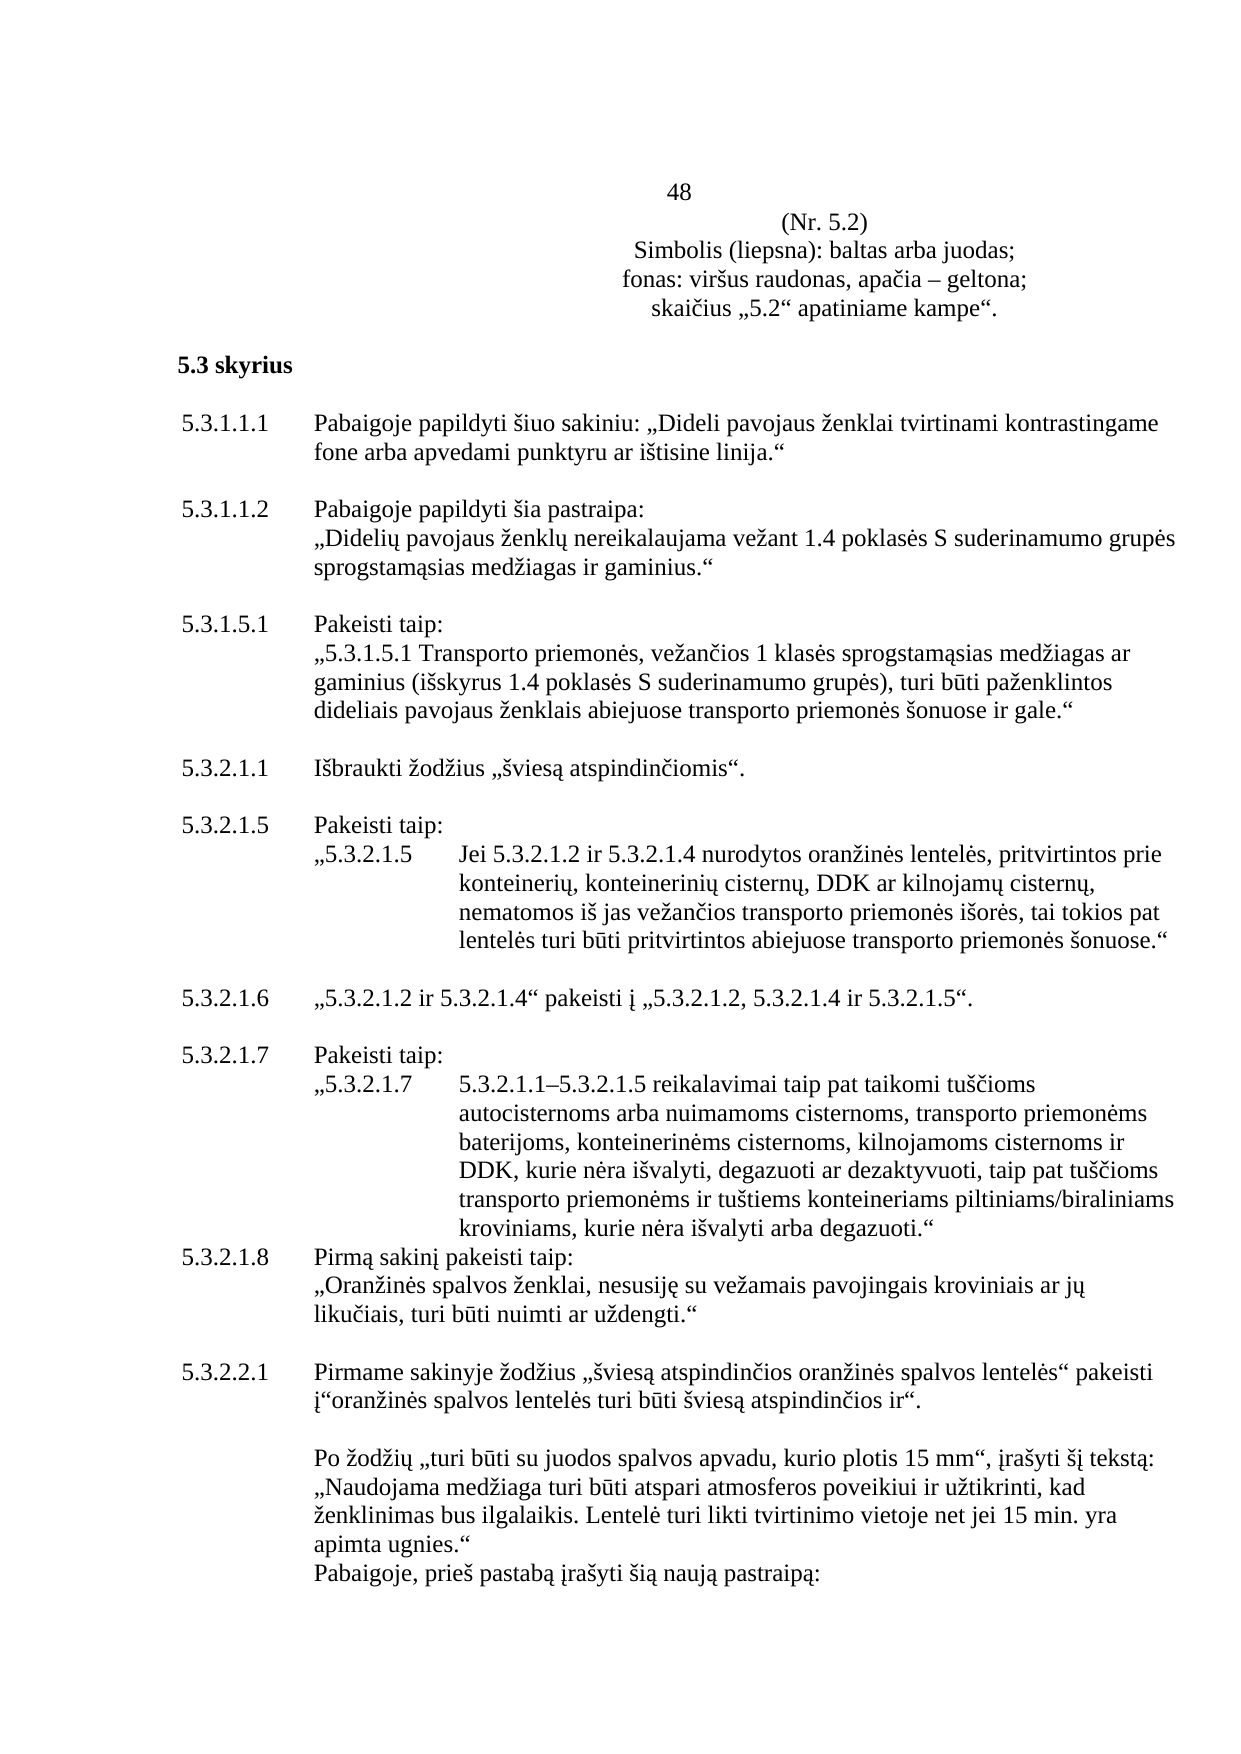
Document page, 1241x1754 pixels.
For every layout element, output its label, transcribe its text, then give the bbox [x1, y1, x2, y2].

table_cell [1177, 465, 1181, 494]
table_cell [177, 954, 181, 983]
table_cell [177, 1500, 181, 1529]
table_cell [305, 580, 309, 609]
table_cell [305, 1414, 309, 1443]
table_cell [309, 1213, 313, 1242]
table_cell [1177, 782, 1181, 810]
table_header 5.3.1.1.1 [177, 408, 309, 465]
table_cell [177, 724, 181, 753]
table_cell [309, 782, 313, 810]
table_cell [177, 1184, 181, 1213]
table_cell [305, 1155, 309, 1184]
table_cell [177, 1328, 181, 1357]
table_cell [309, 580, 313, 609]
table_cell [305, 465, 309, 494]
table_cell [309, 1155, 313, 1184]
table_cell [177, 207, 309, 322]
table_cell [305, 1558, 309, 1587]
table_cell [309, 1127, 313, 1155]
table_cell [450, 1127, 454, 1155]
table_cell [305, 1098, 309, 1127]
table_cell [177, 1529, 181, 1558]
table_cell [305, 782, 309, 810]
table_cell [309, 1184, 313, 1213]
table_cell [305, 1184, 309, 1213]
table_cell [305, 1127, 309, 1155]
table_cell [177, 1443, 181, 1472]
table_cell [177, 1213, 181, 1242]
table_cell [450, 1098, 454, 1127]
table_cell [305, 1472, 309, 1500]
table_cell [1177, 1012, 1181, 1040]
table_cell [309, 1414, 313, 1443]
table_cell [1177, 724, 1181, 753]
table_cell [450, 1184, 454, 1213]
table_cell [309, 1328, 313, 1357]
table_cell [177, 1098, 181, 1127]
table_cell [309, 207, 468, 322]
table_cell [1177, 1414, 1181, 1443]
table_cell [450, 1155, 454, 1184]
table_cell „5.3.2.1.5 [309, 839, 454, 954]
table_cell [305, 954, 309, 983]
table_cell [177, 1155, 181, 1184]
table_cell [177, 580, 181, 609]
table_cell [1177, 954, 1181, 983]
table_cell [177, 1558, 181, 1587]
table_cell [305, 1443, 309, 1472]
table_cell [177, 1270, 309, 1328]
table_cell [305, 724, 309, 753]
table_cell [305, 1500, 309, 1529]
table_cell [309, 1098, 313, 1127]
table_cell (Nr. 5.2) Simbolis (liepsna): baltas arba juodas; fonas: viršus raudonas, apačia – geltona; skaičius „5.2“ apatiniame kampe“. [468, 207, 1181, 322]
table_cell [305, 1529, 309, 1558]
text 5.3 skyrius [177, 350, 1181, 379]
table_cell [177, 1012, 181, 1040]
table_cell [177, 523, 309, 580]
table_cell 5.3.2.2.1 [177, 1357, 309, 1414]
table_cell [177, 1414, 181, 1443]
table_cell [305, 1012, 309, 1040]
table_cell [309, 724, 313, 753]
table_cell [305, 1069, 309, 1098]
table_cell [177, 1069, 181, 1098]
table_cell [450, 1213, 454, 1242]
table_cell [177, 1127, 181, 1155]
table_cell [177, 638, 309, 724]
table_cell [309, 954, 313, 983]
table_cell [177, 782, 181, 810]
table_cell [309, 1012, 313, 1040]
table_cell [309, 465, 313, 494]
table_cell [177, 465, 181, 494]
table_cell [305, 1213, 309, 1242]
table_cell [305, 1328, 309, 1357]
table_cell [177, 1472, 181, 1500]
table_cell [1177, 1328, 1181, 1357]
table_cell [1177, 580, 1181, 609]
table_cell [177, 839, 309, 954]
